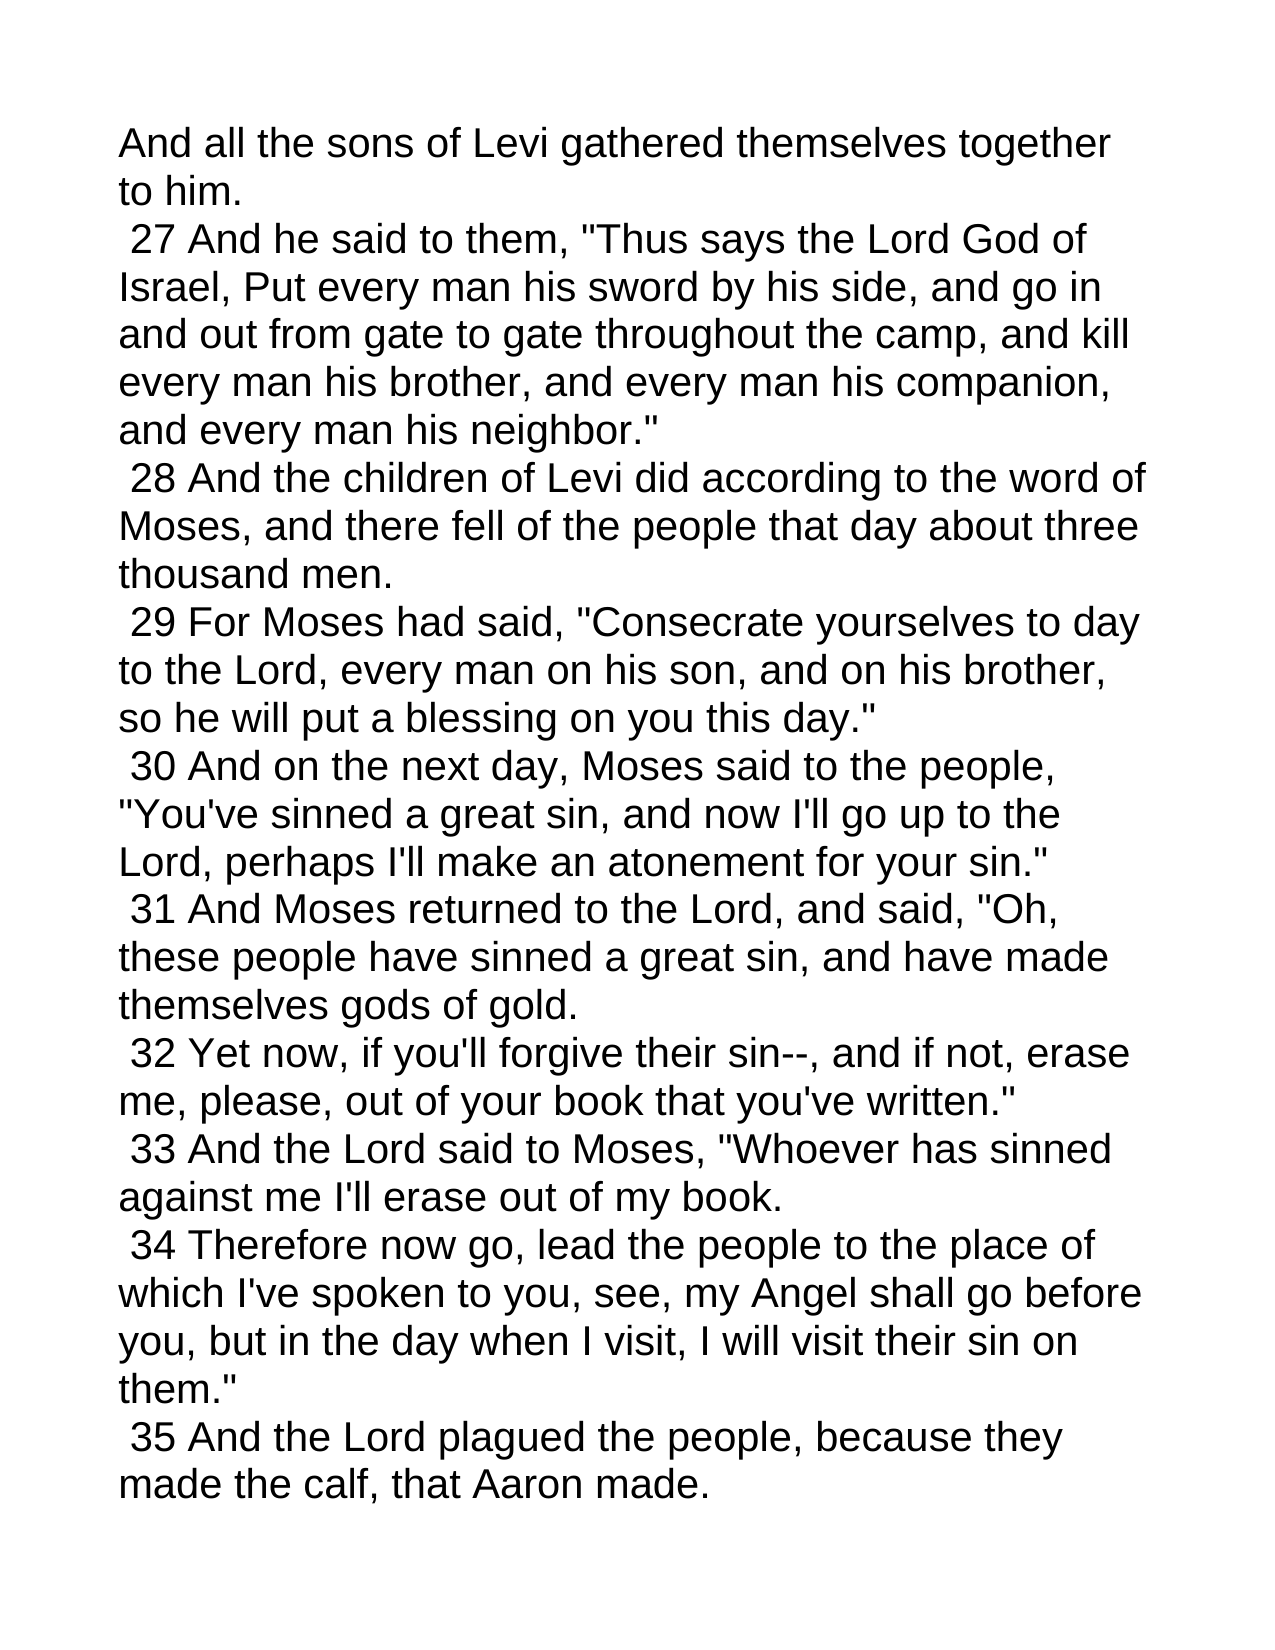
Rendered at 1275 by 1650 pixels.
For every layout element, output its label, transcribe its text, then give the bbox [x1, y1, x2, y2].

text 33 And the Lord said to Moses, "Whoever has sinned against me I'll erase out of my book. [118, 1124, 1157, 1220]
text And all the sons of Levi gathered themselves together to him. [118, 118, 1157, 214]
text 29 For Moses had said, "Consecrate yourselves to day to the Lord, every man on his son, and on his brother, so he will put a blessing on you this day." [118, 597, 1157, 741]
text 31 And Moses returned to the Lord, and said, "Oh, these people have sinned a great sin, and have made themselves gods of gold. [118, 885, 1157, 1028]
text 32 Yet now, if you'll forgive their sin--, and if not, erase me, please, out of your book that you've written." [118, 1028, 1157, 1124]
text 34 Therefore now go, lead the people to the place of which I've spoken to you, see, my Angel shall go before you, but in the day when I visit, I will visit their sin on them." [118, 1220, 1157, 1412]
text 27 And he said to them, "Thus says the Lord God of Israel, Put every man his sword by his side, and go in and out from gate to gate throughout the camp, and kill every man his brother, and every man his companion, and every man his neighbor." [118, 214, 1157, 453]
text 30 And on the next day, Moses said to the people, "You've sinned a great sin, and now I'll go up to the Lord, perhaps I'll make an atonement for your sin." [118, 741, 1157, 885]
text 35 And the Lord plagued the people, because they made the calf, that Aaron made. [118, 1412, 1157, 1508]
text 28 And the children of Levi did according to the word of Moses, and there fell of the people that day about three thousand men. [118, 453, 1157, 597]
